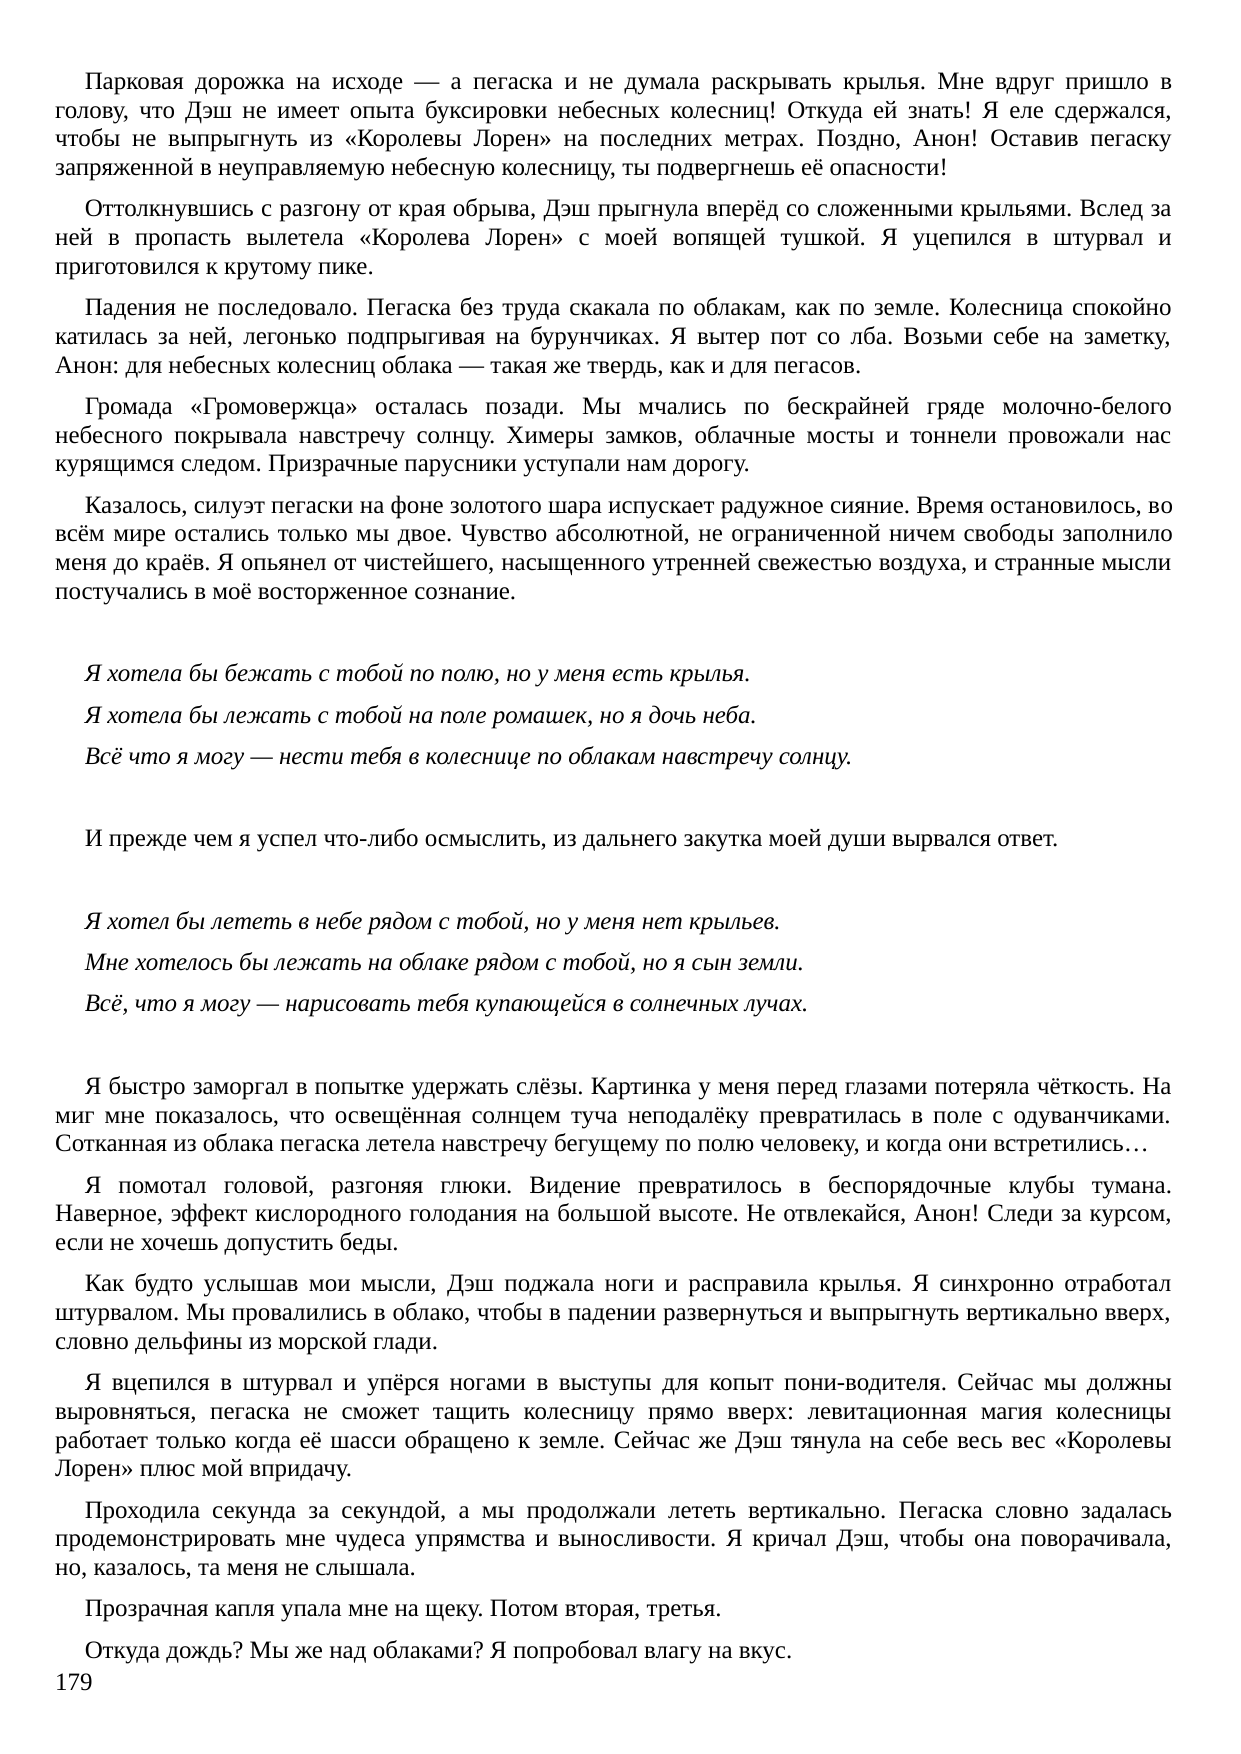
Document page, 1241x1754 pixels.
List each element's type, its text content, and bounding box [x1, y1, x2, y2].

text Падения не последовало. Пегаска без труда скакала по облакам, как по земле. Колесница спокойно катилась за ней, легонько подпрыгивая на бурунчиках. Я вытер пот со лба. Возьми себе на заметку, Анон: для небесных колесниц облака — такая же твердь, как и для пегасов. [55, 292, 1173, 378]
text Я вцепился в штурвал и упёрся ногами в выступы для копыт пони-водителя. Сейчас мы должны выровняться, пегаска не сможет тащить колесницу прямо вверх: левитационная магия колесницы работает только когда её шасси обращено к земле. Сейчас же Дэш тянула на себе весь вес «Королевы Лорен» плюс мой впридачу. [55, 1367, 1173, 1482]
text Казалось, силуэт пегаски на фоне золотого шара испускает радужное сияние. Время остановилось, во всём мире остались только мы двое. Чувство абсолютной, не ограниченной ничем свободы заполнило меня до краёв. Я опьянел от чистейшего, насыщенного утренней свежестью воздуха, и странные мысли постучались в моё восторженное сознание. [55, 490, 1173, 605]
text И прежде чем я успел что-либо осмыслить, из дальнего закутка моей души вырвался ответ. [55, 823, 1173, 852]
text Я помотал головой, разгоняя глюки. Видение превратилось в беспорядочные клубы тумана. Наверное, эффект кислородного голодания на большой высоте. Не отвлекайся, Анон! Следи за курсом, если не хочешь допустить беды. [55, 1170, 1173, 1256]
text Всё, что я могу — нарисовать тебя купающейся в солнечных лучах. [55, 988, 1173, 1017]
text Я быстро заморгал в попытке удержать слёзы. Картинка у меня перед глазами потеряла чёткость. На миг мне показалось, что освещённая солнцем туча неподалёку превратилась в поле с одуванчиками. Сотканная из облака пегаска летела навстречу бегущему по полю человеку, и когда они встретились… [55, 1071, 1173, 1157]
text Оттолкнувшись с разгону от края обрыва, Дэш прыгнула вперёд со сложенными крыльями. Вслед за ней в пропасть вылетела «Королева Лорен» с моей вопящей тушкой. Я уцепился в штурвал и приготовился к крутому пике. [55, 193, 1173, 280]
text Громада «Громовержца» осталась позади. Мы мчались по бескрайней гряде молочно-белого небесного покрывала навстречу солнцу. Химеры замков, облачные мосты и тоннели провожали нас курящимся следом. Призрачные парусники уступали нам дорогу. [55, 391, 1173, 477]
text Всё что я могу — нести тебя в колеснице по облакам навстречу солнцу. [55, 741, 1173, 770]
text Прозрачная капля упала мне на щеку. Потом вторая, третья. [55, 1593, 1173, 1622]
text Как будто услышав мои мысли, Дэш поджала ноги и расправила крылья. Я синхронно отработал штурвалом. Мы провалились в облако, чтобы в падении развернуться и выпрыгнуть вертикально вверх, словно дельфины из морской глади. [55, 1268, 1173, 1355]
text Парковая дорожка на исходе — а пегаска и не думала раскрывать крылья. Мне вдруг пришло в голову, что Дэш не имеет опыта буксировки небесных колесниц! Откуда ей знать! Я еле сдержался, чтобы не выпрыгнуть из «Королевы Лорен» на последних метрах. Поздно, Анон! Оставив пегаску запряженной в неуправляемую небесную колесницу, ты подвергнешь её опасности! [55, 66, 1173, 181]
text Я хотела бы лежать с тобой на поле ромашек, но я дочь неба. [55, 700, 1173, 728]
text Я хотела бы бежать с тобой по полю, но у меня есть крылья. [55, 658, 1173, 687]
text Проходила секунда за секундой, а мы продолжали лететь вертикально. Пегаска словно задалась продемонстрировать мне чудеса упрямства и выносливости. Я кричал Дэш, чтобы она поворачивала, но, казалось, та меня не слышала. [55, 1495, 1173, 1581]
text Откуда дождь? Мы же над облаками? Я попробовал влагу на вкус. [55, 1635, 1173, 1663]
text Я хотел бы лететь в небе рядом с тобой, но у меня нет крыльев. [55, 906, 1173, 935]
text Мне хотелось бы лежать на облаке рядом с тобой, но я сын земли. [55, 947, 1173, 976]
